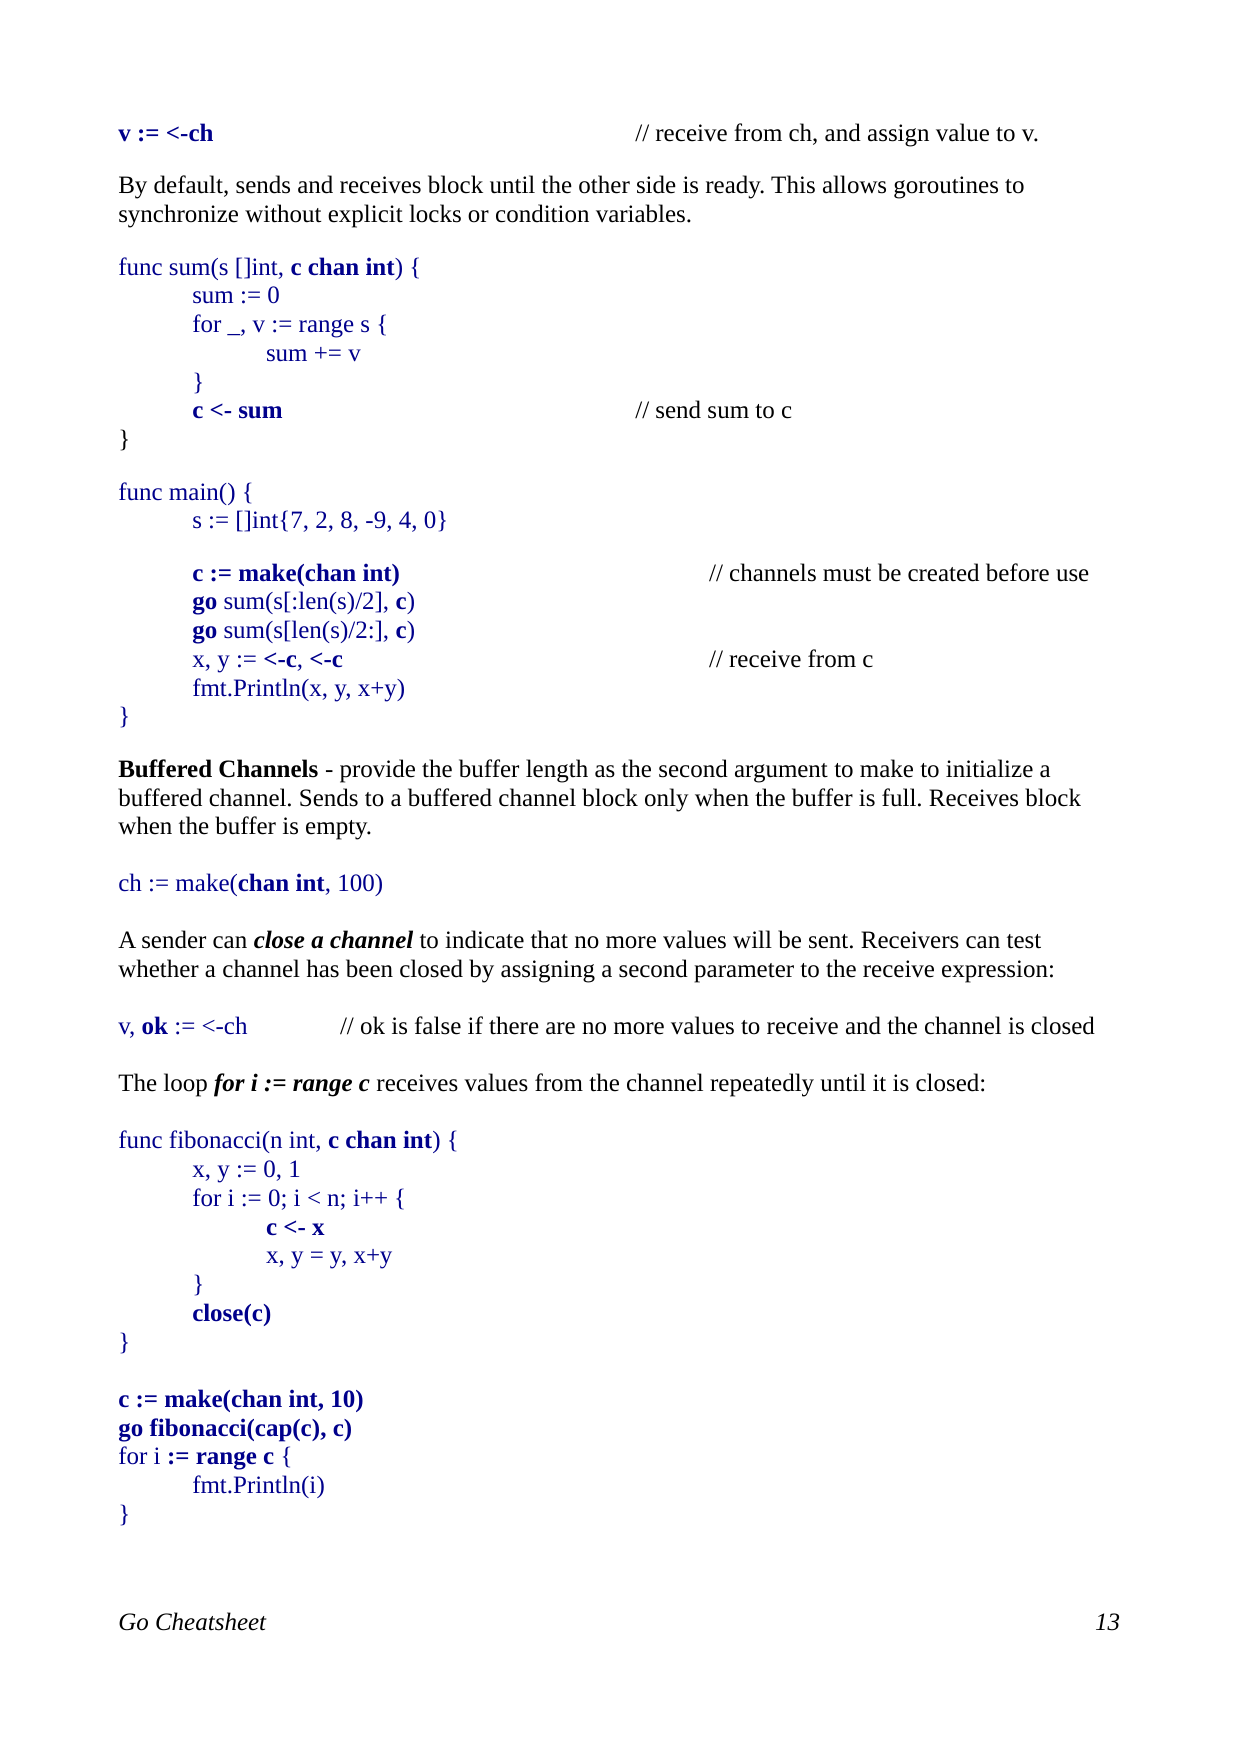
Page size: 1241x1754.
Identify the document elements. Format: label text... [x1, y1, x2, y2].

text } [118, 367, 1122, 395]
text s := []int{7, 2, 8, -9, 4, 0} [118, 505, 1122, 534]
text close(c) [118, 1298, 1122, 1327]
text } [118, 1327, 1122, 1356]
text } [118, 1499, 1122, 1528]
text By default, sends and receives block until the other side is ready. This allows goroutines to synchronize without explicit locks or condition variables. [118, 171, 1122, 228]
text c := make(chan int) // channels must be created before use [118, 558, 1122, 586]
text } [118, 1269, 1122, 1298]
text sum := 0 [118, 280, 1122, 309]
text A sender can close a channel to indicate that no more values will be sent. Receivers can test whether a channel has been closed by assigning a second parameter to the receive expression: [118, 926, 1122, 983]
text go fibonacci(cap(c), c) [118, 1413, 1122, 1441]
text x, y := <-c, <-c // receive from c [118, 644, 1122, 673]
text for i := 0; i < n; i++ { [118, 1183, 1122, 1212]
text The loop for i := range c receives values from the channel repeatedly until it is closed: [118, 1068, 1122, 1097]
text } [118, 424, 1122, 453]
text v, ok := <-ch // ok is false if there are no more values to receive and the channel is closed [118, 1011, 1122, 1040]
text v := <-ch // receive from ch, and assign value to v. [118, 118, 1122, 147]
text } [118, 701, 1122, 730]
text fmt.Println(x, y, x+y) [118, 673, 1122, 701]
text go sum(s[len(s)/2:], c) [118, 615, 1122, 644]
text go sum(s[:len(s)/2], c) [118, 586, 1122, 615]
text c <- x [118, 1212, 1122, 1241]
text c := make(chan int, 10) [118, 1384, 1122, 1413]
text func main() { [118, 477, 1122, 505]
text x, y = y, x+y [118, 1241, 1122, 1269]
text fmt.Println(i) [118, 1470, 1122, 1499]
text func sum(s []int, c chan int) { [118, 252, 1122, 280]
text sum += v [118, 338, 1122, 367]
text for _, v := range s { [118, 309, 1122, 338]
text c <- sum // send sum to c [118, 395, 1122, 424]
text ch := make(chan int, 100) [118, 868, 1122, 897]
text for i := range c { [118, 1441, 1122, 1470]
text x, y := 0, 1 [118, 1154, 1122, 1183]
text func fibonacci(n int, c chan int) { [118, 1126, 1122, 1154]
subtitle Buffered Channels - provide the buffer length as the second argument to make to initialize a buffered channel. Sends to a buffered channel block only when the buffer is full. Receives block when the buffer is empty. [118, 754, 1122, 840]
